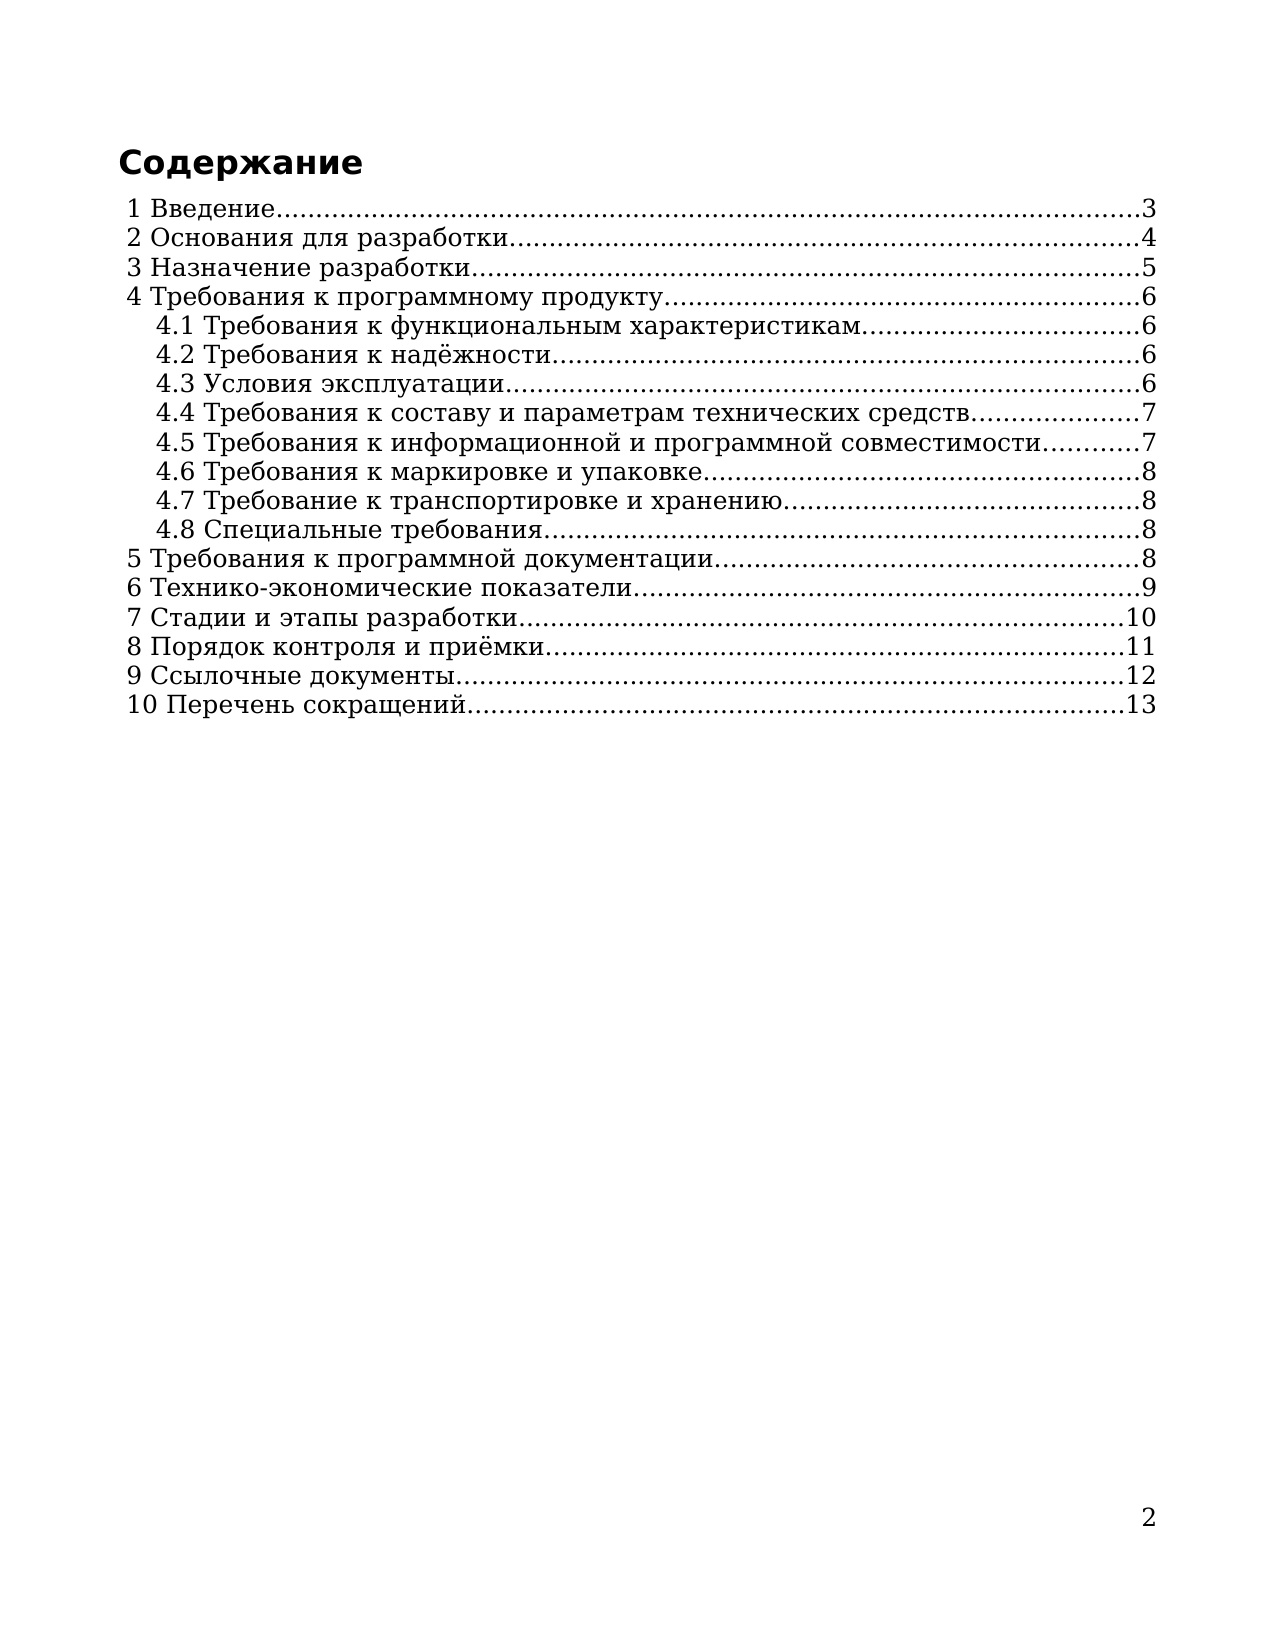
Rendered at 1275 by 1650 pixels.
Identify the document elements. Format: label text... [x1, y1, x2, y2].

text 4.4 Требования к составу и параметрам технических средств. 7 [148, 399, 1157, 428]
text 4.6 Требования к маркировке и упаковке. 8 [148, 457, 1157, 486]
text 4.5 Требования к информационной и программной совместимости. 7 [148, 428, 1157, 457]
text 10 Перечень сокращений. 13 [118, 690, 1157, 719]
text 4.3 Условия эксплуатации. 6 [148, 369, 1157, 399]
text 4.1 Требования к функциональным характеристикам. 6 [148, 311, 1157, 340]
text 4.8 Специальные требования. 8 [148, 515, 1157, 544]
text 9 Ссылочные документы. 12 [118, 661, 1157, 690]
text 4.7 Требование к транспортировке и хранению. 8 [148, 486, 1157, 515]
text 6 Технико-экономические показатели. 9 [118, 574, 1157, 603]
subtitle Содержание [118, 143, 1157, 182]
text 8 Порядок контроля и приёмки. 11 [118, 632, 1157, 661]
text 2 Основания для разработки. 4 [118, 224, 1157, 253]
text 4.2 Требования к надёжности. 6 [148, 340, 1157, 369]
text 7 Стадии и этапы разработки. 10 [118, 603, 1157, 632]
text 5 Требования к программной документации. 8 [118, 544, 1157, 574]
text 1 Введение. 3 [118, 194, 1157, 224]
text 4 Требования к программному продукту. 6 [118, 282, 1157, 311]
text 3 Назначение разработки. 5 [118, 253, 1157, 282]
